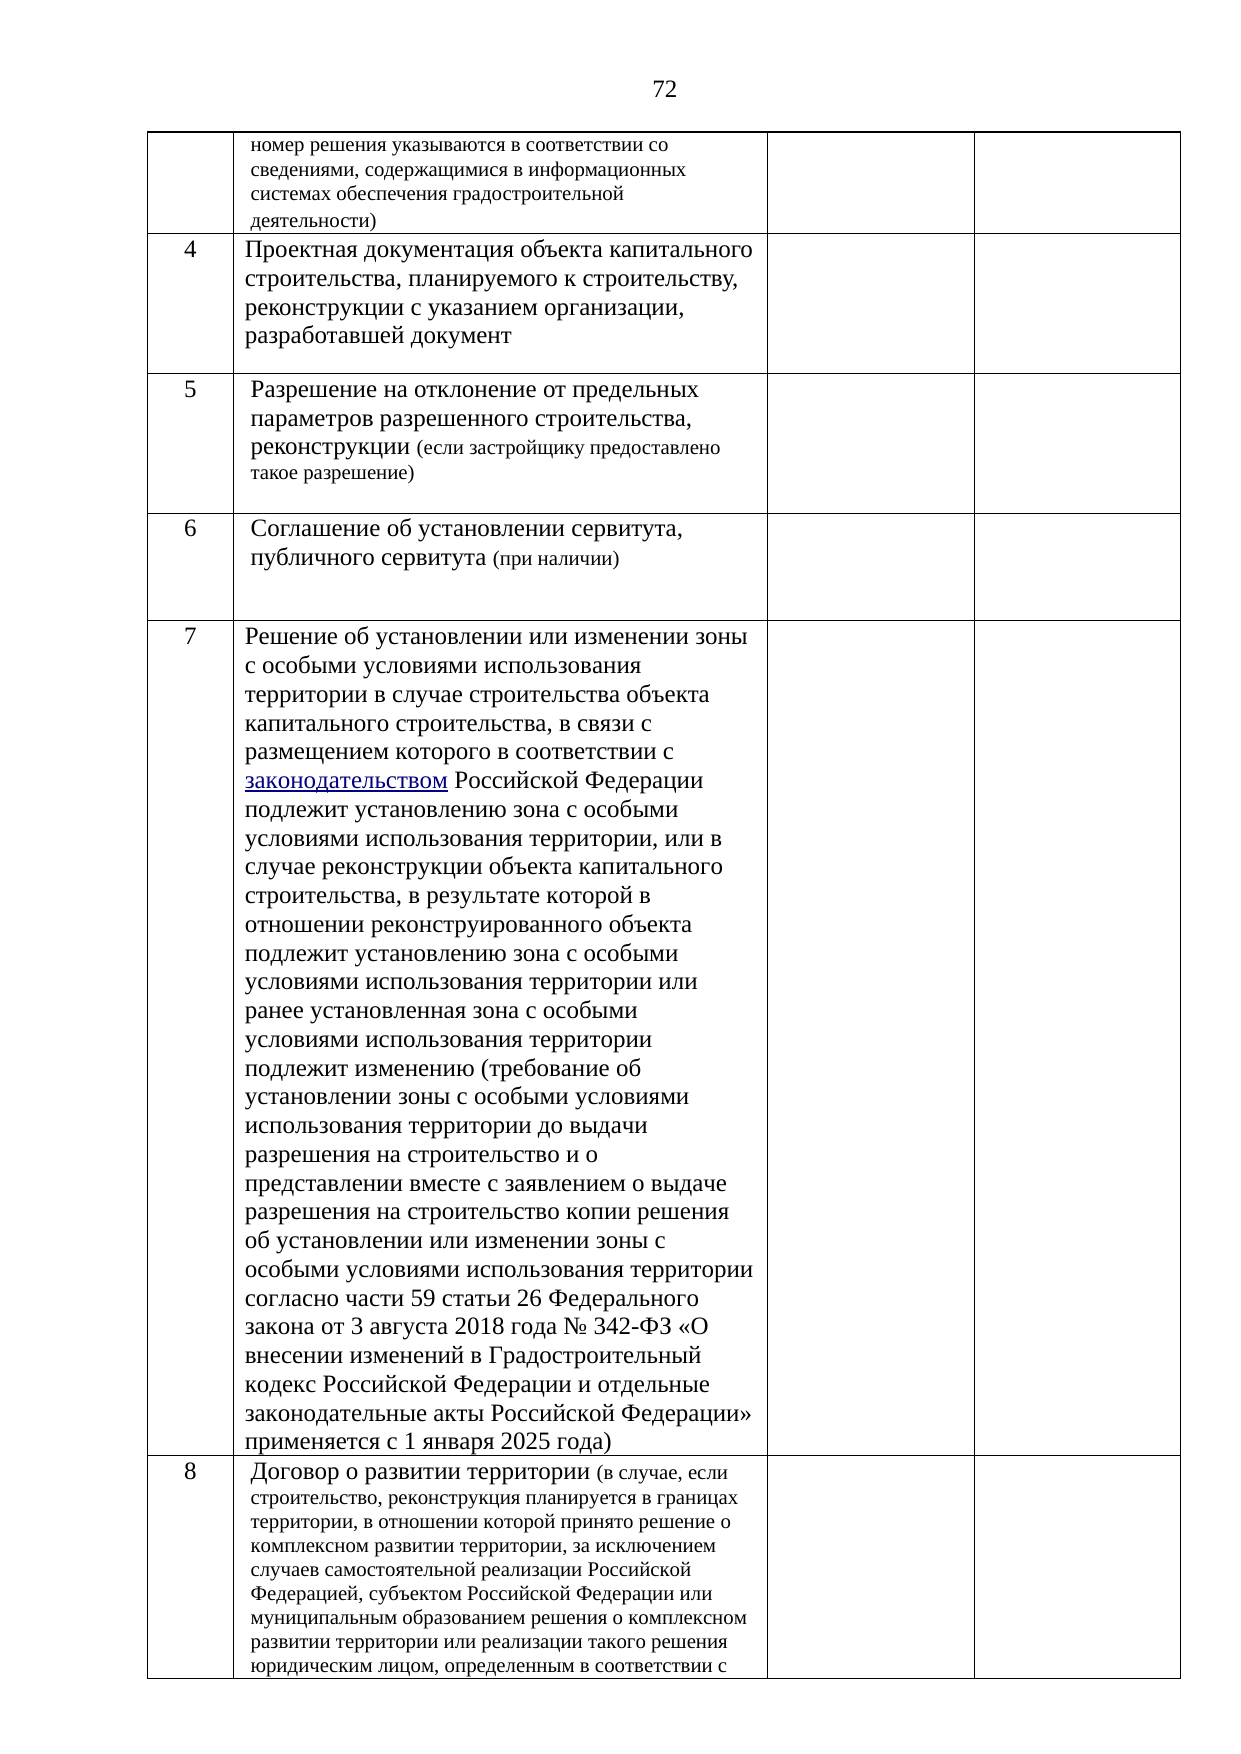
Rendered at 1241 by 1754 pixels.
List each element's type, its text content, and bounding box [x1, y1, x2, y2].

table_cell Решение об установлении или изменении зоны с особыми условиями использования территории в случае строительства объекта капитального строительства, в связи с размещением которого в соответствии с законодательством Российской Федерации подлежит установлению зона с особыми условиями использования территории, или в случае реконструкции объекта капитального строительства, в результате которой в отношении реконструированного объекта подлежит установлению зона с особыми условиями использования территории или ранее установленная зона с особыми условиями использования территории подлежит изменению (требование об установлении зоны с особыми условиями использования территории до выдачи разрешения на строительство и о представлении вместе с заявлением о выдаче разрешения на строительство копии решения об установлении или изменении зоны с особыми условиями использования территории согласно части 59 статьи 26 Федерального закона от 3 августа 2018 года № 342-ФЗ «О внесении изменений в Градостроительный кодекс Российской Федерации и отдельные законодательные акты Российской Федерации» применяется с 1 января 2025 года) [234, 621, 767, 1455]
table_cell 6 [148, 514, 233, 620]
table_cell [768, 514, 974, 620]
table_cell [768, 374, 974, 512]
table_cell [975, 514, 1180, 620]
table_cell [975, 234, 1180, 373]
table_cell номер решения указываются в соответствии со сведениями, содержащимися в информационных системах обеспечения градостроительной деятельности) [234, 133, 767, 233]
table_cell [975, 133, 1180, 233]
table_cell Разрешение на отклонение от предельных параметров разрешенного строительства, реконструкции (если застройщику предоставлено такое разрешение) [234, 374, 767, 512]
table_cell Договор о развитии территории (в случае, если строительство, реконструкция планируется в границах территории, в отношении которой принято решение о комплексном развитии территории, за исключением случаев самостоятельной реализации Российской Федерацией, субъектом Российской Федерации или муниципальным образованием решения о комплексном развитии территории или реализации такого решения юридическим лицом, определенным в соответствии с [234, 1456, 767, 1677]
table_cell [975, 621, 1180, 1455]
table_cell 8 [148, 1456, 233, 1677]
table_cell [768, 133, 974, 233]
table_cell [148, 133, 233, 233]
table_cell 4 [148, 234, 233, 373]
table_cell [975, 374, 1180, 512]
table_cell [768, 234, 974, 373]
table_cell 7 [148, 621, 233, 1455]
table_cell [768, 1456, 974, 1677]
table_cell Соглашение об установлении сервитута, публичного сервитута (при наличии) [234, 514, 767, 620]
table_cell 5 [148, 374, 233, 512]
table_cell [975, 1456, 1180, 1677]
table_cell [768, 621, 974, 1455]
table_cell Проектная документация объекта капитального строительства, планируемого к строительству, реконструкции с указанием организации, разработавшей документ [234, 234, 767, 373]
